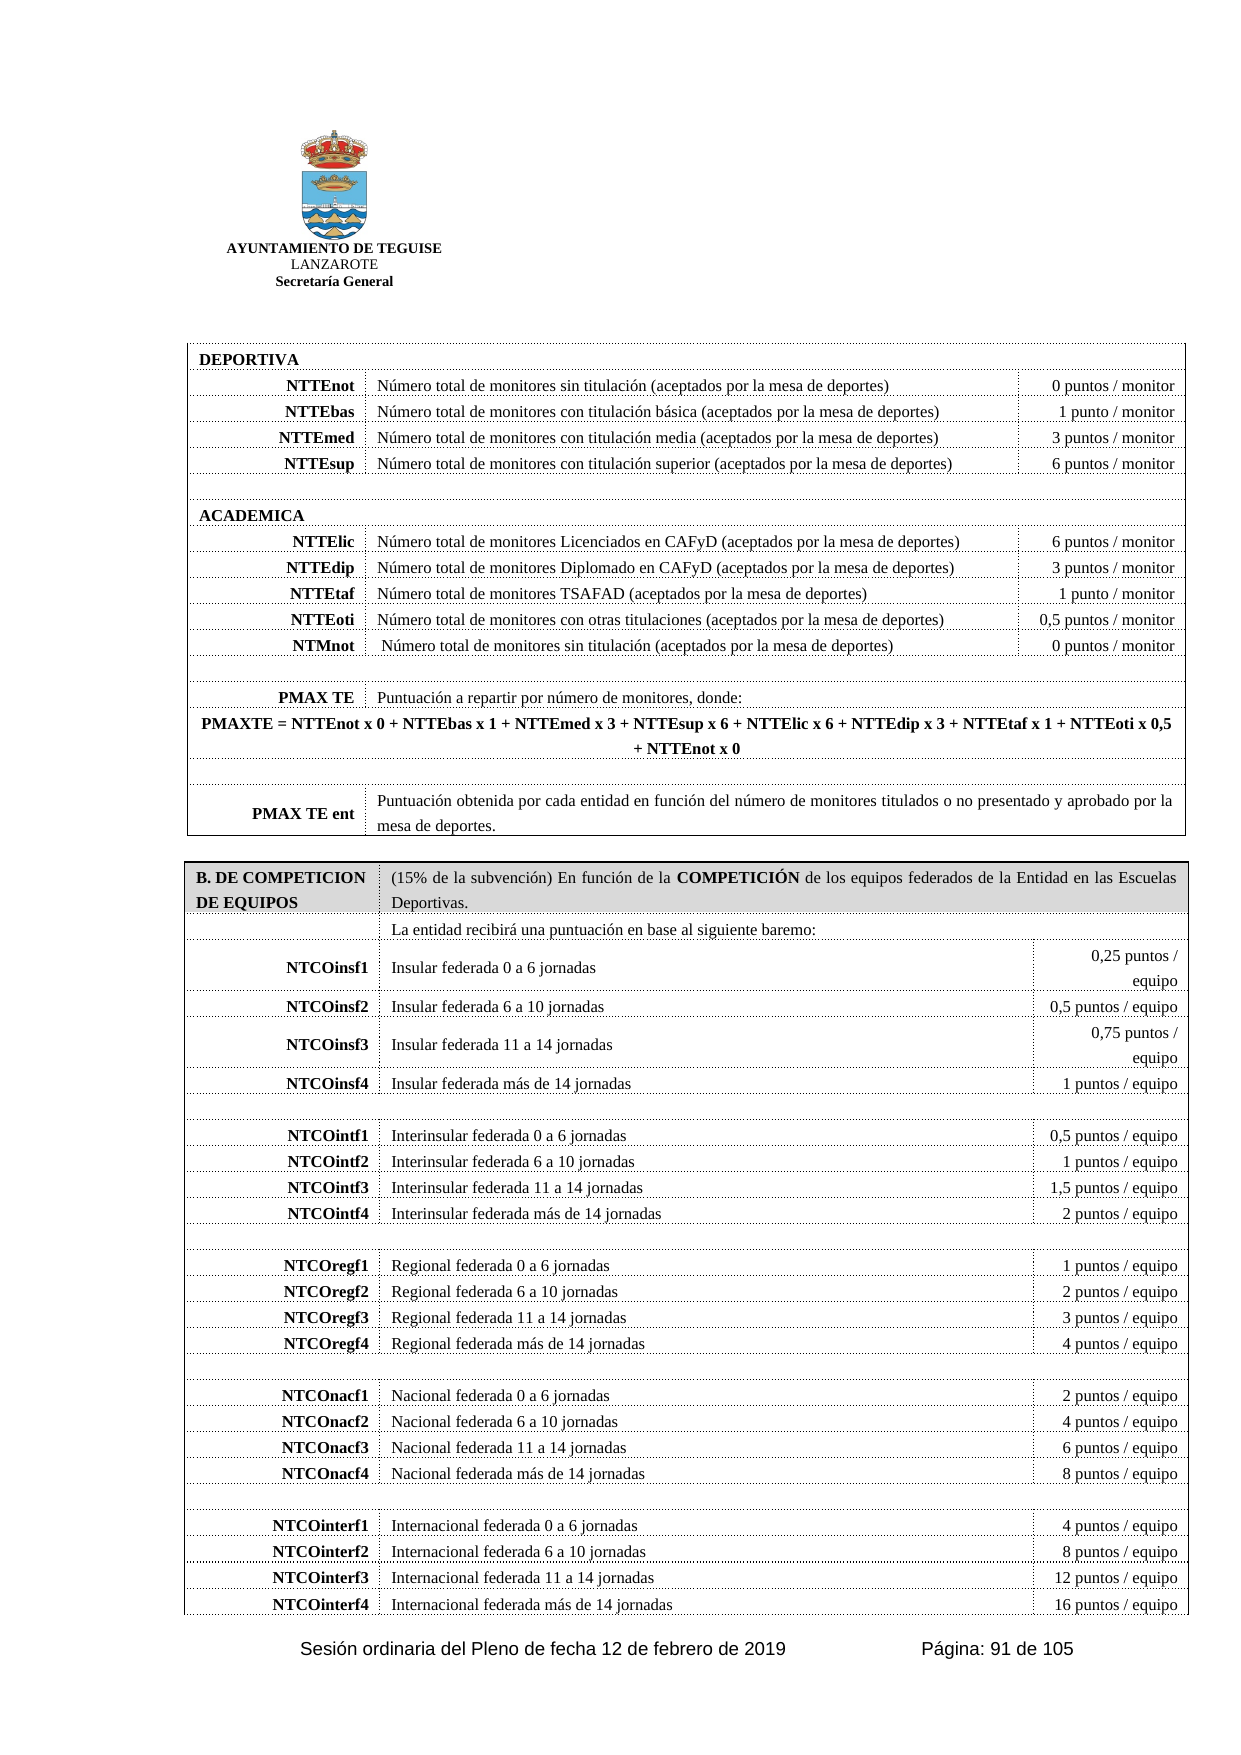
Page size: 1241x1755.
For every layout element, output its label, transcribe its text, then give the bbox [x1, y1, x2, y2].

table_cell 4 puntos / equipo [1034, 1405, 1188, 1431]
table_cell NTCOintf4 [185, 1197, 380, 1223]
table_cell 0,5 puntos / monitor [1019, 603, 1185, 629]
table_cell [185, 1093, 1188, 1119]
table_cell Nacional federada 6 a 10 jornadas [380, 1405, 1034, 1431]
table_cell 8 puntos / equipo [1034, 1457, 1188, 1483]
table_cell Insular federada 0 a 6 jornadas [380, 939, 1034, 989]
table_cell NTCOregf2 [185, 1275, 380, 1301]
table_cell Número total de monitores sin titulación (aceptados por la mesa de deportes) [366, 629, 1019, 655]
table_cell 1 puntos / equipo [1034, 1249, 1188, 1275]
table_cell 3 puntos / equipo [1034, 1301, 1188, 1327]
table_cell NTTEbas [188, 395, 366, 421]
table_cell 1 punto / monitor [1019, 577, 1185, 603]
table_cell NTCOintf1 [185, 1119, 380, 1145]
table_cell 0,25 puntos / equipo [1034, 939, 1188, 989]
table_cell 1 puntos / equipo [1034, 1067, 1188, 1093]
table_cell NTCOregf3 [185, 1301, 380, 1327]
table_cell Internacional federada 0 a 6 jornadas [380, 1509, 1034, 1535]
table_cell 3 puntos / monitor [1019, 421, 1185, 447]
table_cell 0 puntos / monitor [1019, 629, 1185, 655]
table_cell NTMnot [188, 629, 366, 655]
table_cell Nacional federada más de 14 jornadas [380, 1457, 1034, 1483]
table_cell Número total de monitores Diplomado en CAFyD (aceptados por la mesa de deportes) [366, 551, 1019, 577]
table_cell Interinsular federada 11 a 14 jornadas [380, 1171, 1034, 1197]
table_cell Nacional federada 0 a 6 jornadas [380, 1379, 1034, 1405]
table_cell 2 puntos / equipo [1034, 1197, 1188, 1223]
table_cell 1 punto / monitor [1019, 395, 1185, 421]
table_cell NTCOinsf4 [185, 1067, 380, 1093]
table_cell Interinsular federada 0 a 6 jornadas [380, 1119, 1034, 1145]
table_cell 0,5 puntos / equipo [1034, 1119, 1188, 1145]
table_cell Número total de monitores TSAFAD (aceptados por la mesa de deportes) [366, 577, 1019, 603]
table_cell NTCOinterf2 [185, 1535, 380, 1561]
table_cell NTCOnacf3 [185, 1431, 380, 1457]
table_cell La entidad recibirá una puntuación en base al siguiente baremo: [380, 913, 1188, 938]
table_cell NTCOregf4 [185, 1327, 380, 1353]
table_cell Internacional federada 6 a 10 jornadas [380, 1535, 1034, 1561]
table_cell 1,5 puntos / equipo [1034, 1171, 1188, 1197]
table_cell NTCOintf3 [185, 1171, 380, 1197]
table_cell NTCOinterf1 [185, 1509, 380, 1535]
table_cell Puntuación obtenida por cada entidad en función del número de monitores titulados o no presentado y aprobado por la mesa de deportes. [366, 784, 1185, 835]
table_cell NTTEnot [188, 369, 366, 395]
table_cell 4 puntos / equipo [1034, 1509, 1188, 1535]
table_cell 2 puntos / equipo [1034, 1275, 1188, 1301]
table_cell Número total de monitores con titulación superior (aceptados por la mesa de deportes) [366, 447, 1019, 473]
table_cell Insular federada 11 a 14 jornadas [380, 1016, 1034, 1067]
table_cell Número total de monitores sin titulación (aceptados por la mesa de deportes) [366, 369, 1019, 395]
table_cell NTTElic [188, 525, 366, 551]
table_cell NTCOinsf3 [185, 1016, 380, 1067]
table_cell 2 puntos / equipo [1034, 1379, 1188, 1405]
table_cell Internacional federada más de 14 jornadas [380, 1588, 1034, 1613]
table_cell NTCOinterf3 [185, 1561, 380, 1587]
table_cell 1 puntos / equipo [1034, 1145, 1188, 1171]
table_cell NTCOinsf2 [185, 990, 380, 1016]
table_cell 16 puntos / equipo [1034, 1588, 1188, 1613]
table_cell 6 puntos / monitor [1019, 525, 1185, 551]
table_cell NTCOintf2 [185, 1145, 380, 1171]
table_cell ACADEMICA [188, 499, 1185, 525]
table_cell 4 puntos / equipo [1034, 1327, 1188, 1353]
table_cell Insular federada 6 a 10 jornadas [380, 990, 1034, 1016]
table_cell 0,5 puntos / equipo [1034, 990, 1188, 1016]
table_header B. DE COMPETICION DE EQUIPOS [185, 863, 380, 912]
table_cell 6 puntos / equipo [1034, 1431, 1188, 1457]
table_cell NTTEdip [188, 551, 366, 577]
table_cell NTTEoti [188, 603, 366, 629]
table_cell Regional federada más de 14 jornadas [380, 1327, 1034, 1353]
table_cell PMAX TE ent [188, 784, 366, 835]
table_cell NTCOnacf2 [185, 1405, 380, 1431]
table_header (15% de la subvención) En función de la COMPETICIÓN de los equipos federados de la Entidad en las Escuelas Deportivas. [380, 863, 1188, 912]
table_cell NTTEtaf [188, 577, 366, 603]
table_cell [185, 1223, 1188, 1249]
table_cell Número total de monitores con titulación media (aceptados por la mesa de deportes) [366, 421, 1019, 447]
table_cell 0 puntos / monitor [1019, 369, 1185, 395]
table_cell NTTEmed [188, 421, 366, 447]
table_cell 6 puntos / monitor [1019, 447, 1185, 473]
table_cell Número total de monitores con otras titulaciones (aceptados por la mesa de deportes) [366, 603, 1019, 629]
table_cell 12 puntos / equipo [1034, 1561, 1188, 1587]
table_cell [188, 473, 1185, 499]
table_cell Interinsular federada 6 a 10 jornadas [380, 1145, 1034, 1171]
table_cell Insular federada más de 14 jornadas [380, 1067, 1034, 1093]
table_cell PMAX TE [188, 681, 366, 707]
table_cell DEPORTIVA [188, 343, 1185, 369]
table_cell Nacional federada 11 a 14 jornadas [380, 1431, 1034, 1457]
table_cell NTTEsup [188, 447, 366, 473]
table_cell [185, 1353, 1188, 1379]
table_cell NTCOinsf1 [185, 939, 380, 989]
table_cell NTCOregf1 [185, 1249, 380, 1275]
table_cell NTCOinterf4 [185, 1588, 380, 1613]
table_cell Puntuación a repartir por número de monitores, donde: [366, 681, 1185, 707]
table_cell [188, 758, 1185, 784]
table_cell Interinsular federada más de 14 jornadas [380, 1197, 1034, 1223]
table_cell Número total de monitores Licenciados en CAFyD (aceptados por la mesa de deportes) [366, 525, 1019, 551]
table_cell 8 puntos / equipo [1034, 1535, 1188, 1561]
table_cell Número total de monitores con titulación básica (aceptados por la mesa de deportes) [366, 395, 1019, 421]
table_cell PMAXTE = NTTEnot x 0 + NTTEbas x 1 + NTTEmed x 3 + NTTEsup x 6 + NTTElic x 6 + NTTEdip x 3 + NTTEtaf x 1 + NTTEoti x 0,5 + NTTEnot x 0 [188, 707, 1185, 758]
table_cell 0,75 puntos / equipo [1034, 1016, 1188, 1067]
table_cell Internacional federada 11 a 14 jornadas [380, 1561, 1034, 1587]
table_cell Regional federada 6 a 10 jornadas [380, 1275, 1034, 1301]
table_cell [185, 1483, 1188, 1509]
table_cell NTCOnacf1 [185, 1379, 380, 1405]
table_cell Regional federada 11 a 14 jornadas [380, 1301, 1034, 1327]
table_cell Regional federada 0 a 6 jornadas [380, 1249, 1034, 1275]
table_cell [185, 913, 380, 938]
table_cell [188, 655, 1185, 681]
table_cell NTCOnacf4 [185, 1457, 380, 1483]
table_cell 3 puntos / monitor [1019, 551, 1185, 577]
